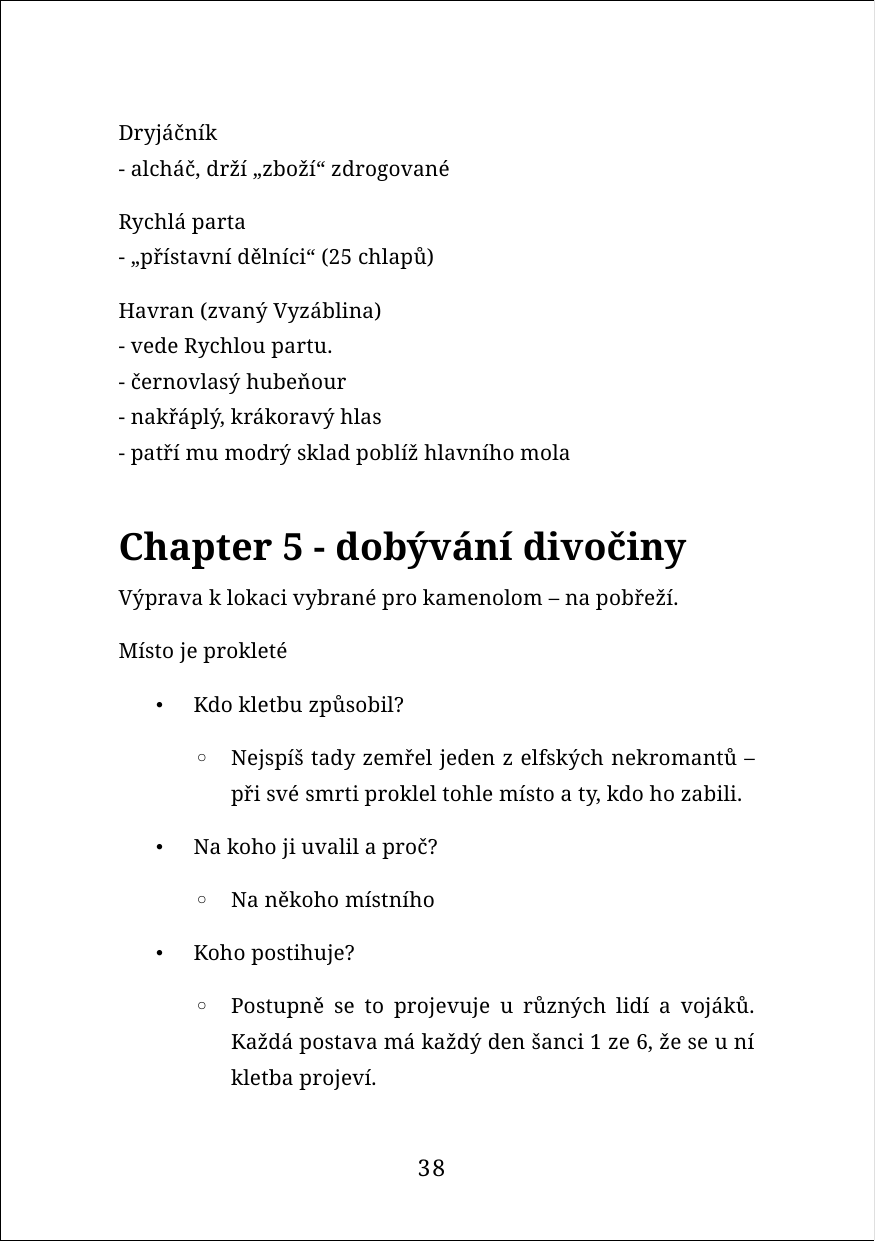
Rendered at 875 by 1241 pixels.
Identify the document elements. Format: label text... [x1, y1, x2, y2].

list Koho postihuje? [156, 938, 756, 967]
text Místo je prokleté [118, 637, 756, 665]
list Na koho ji uvalil a proč? [156, 832, 756, 860]
text Havran (zvaný Vyzáblina) - vede Rychlou partu. - černovlasý hubeňour - nakřáplý, krákoravý hlas - patří mu modrý sklad poblíž hlavního mola [118, 296, 756, 466]
list Na někoho místního [193, 885, 756, 913]
list Postupně se to projevuje u různých lidí a vojáků. Každá postava má každý den šanci 1 ze 6, že se u ní kletba projeví. [193, 992, 756, 1091]
list Nejspíš tady zemřel jeden z elfských nekromantů – při své smrti proklel tohle místo a ty, kdo ho zabili. [193, 743, 756, 807]
subtitle Chapter 5 - dobývání divočiny [118, 521, 756, 572]
list Kdo kletbu způsobil? [156, 690, 756, 718]
text Dryjáčník - alcháč, drží „zboží“ zdrogované [118, 118, 756, 182]
text Rychlá parta - „přístavní dělníci“ (25 chlapů) [118, 207, 756, 271]
text Výprava k lokaci vybrané pro kamenolom – na pobřeží. [118, 583, 756, 612]
